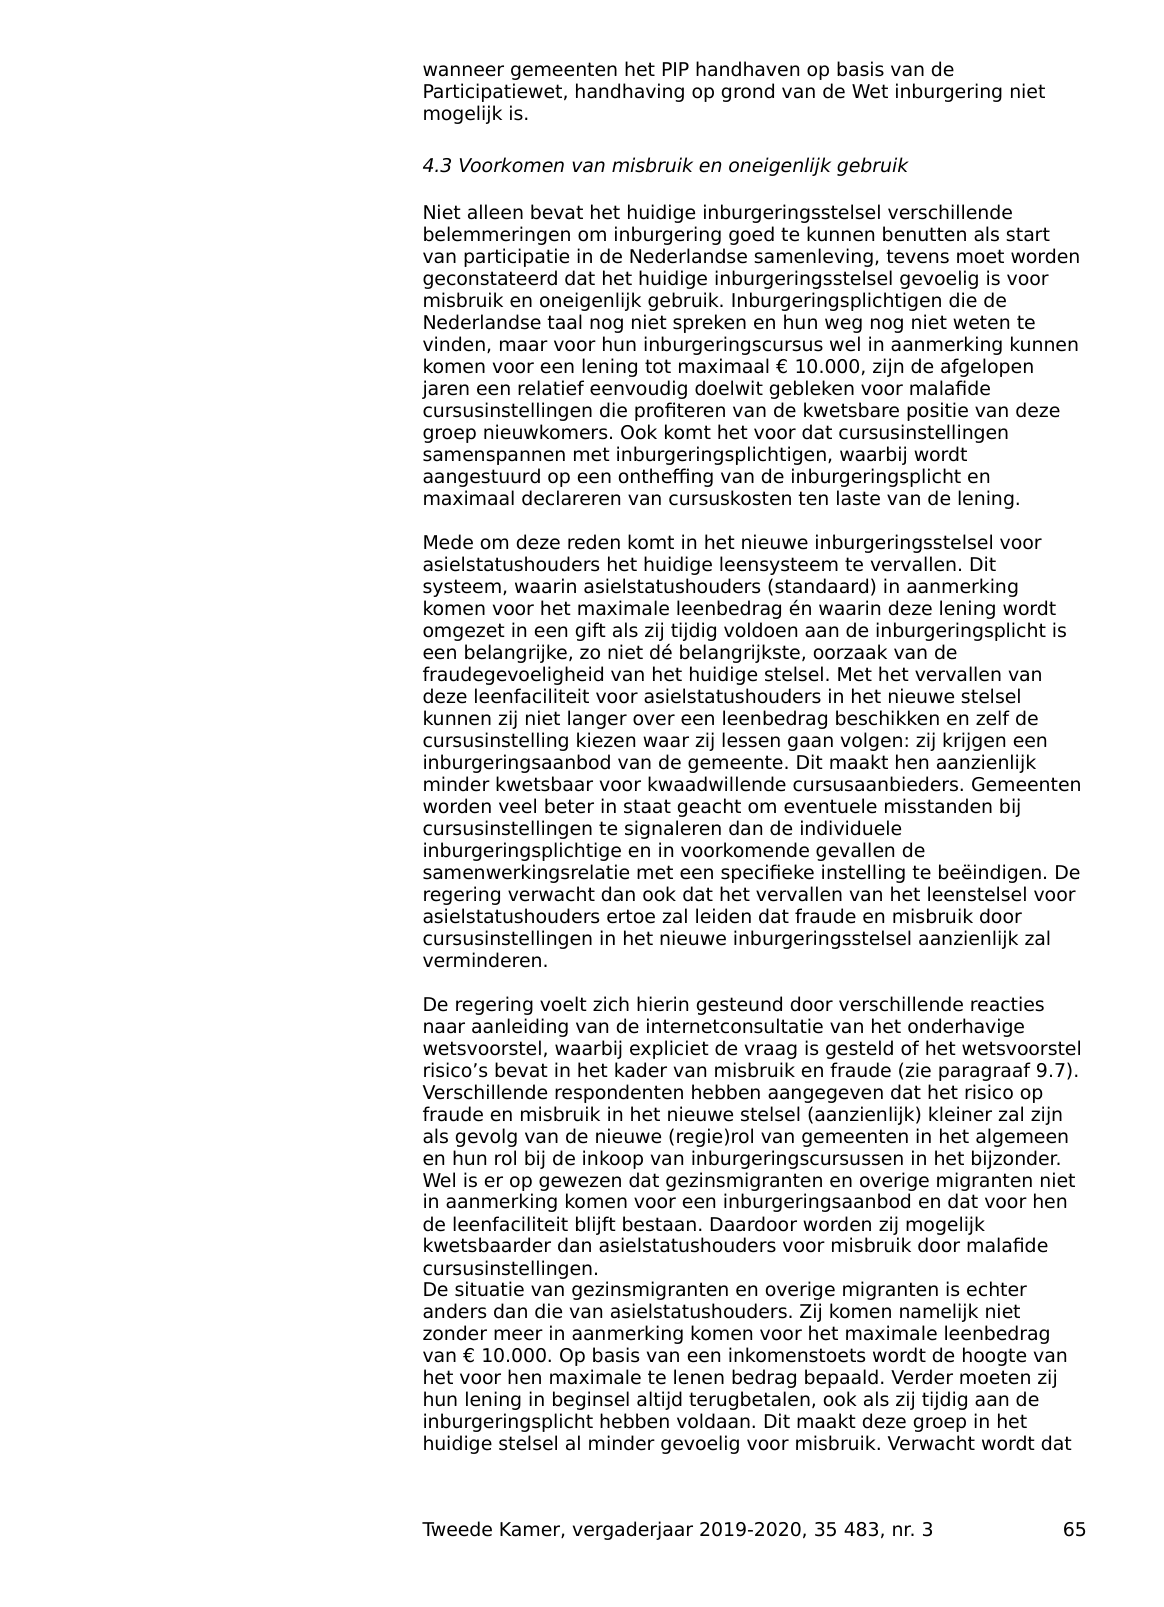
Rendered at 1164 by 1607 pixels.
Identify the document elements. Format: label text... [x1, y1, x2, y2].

text Mede om deze reden komt in het nieuwe inburgeringsstelsel voor asielstatushouders het huidige leensysteem te vervallen. Dit systeem, waarin asielstatushouders (standaard) in aanmerking komen voor het maximale leenbedrag én waarin deze lening wordt omgezet in een gift als zij tijdig voldoen aan de inburgeringsplicht is een belangrijke, zo niet dé belangrijkste, oorzaak van de fraudegevoeligheid van het huidige stelsel. Met het vervallen van deze leenfaciliteit voor asielstatushouders in het nieuwe stelsel kunnen zij niet langer over een leenbedrag beschikken en zelf de cursusinstelling kiezen waar zij lessen gaan volgen: zij krijgen een inburgeringsaanbod van de gemeente. Dit maakt hen aanzienlijk minder kwetsbaar voor kwaadwillende cursusaanbieders. Gemeenten worden veel beter in staat geacht om eventuele misstanden bij cursusinstellingen te signaleren dan de individuele inburgeringsplichtige en in voorkomende gevallen de samenwerkingsrelatie met een specifieke instelling te beëindigen. De regering verwacht dan ook dat het vervallen van het leenstelsel voor asielstatushouders ertoe zal leiden dat fraude en misbruik door cursusinstellingen in het nieuwe inburgeringsstelsel aanzienlijk zal verminderen. [422, 532, 1087, 971]
text De regering voelt zich hierin gesteund door verschillende reacties naar aanleiding van de internetconsultatie van het onderhavige wetsvoorstel, waarbij expliciet de vraag is gesteld of het wetsvoorstel risico’s bevat in het kader van misbruik en fraude (zie paragraaf 9.7). Verschillende respondenten hebben aangegeven dat het risico op fraude en misbruik in het nieuwe stelsel (aanzienlijk) kleiner zal zijn als gevolg van de nieuwe (regie)rol van gemeenten in het algemeen en hun rol bij de inkoop van inburgeringscursussen in het bijzonder. Wel is er op gewezen dat gezinsmigranten en overige migranten niet in aanmerking komen voor een inburgeringsaanbod en dat voor hen de leenfaciliteit blijft bestaan. Daardoor worden zij mogelijk kwetsbaarder dan asielstatushouders voor misbruik door malafide cursusinstellingen. [422, 994, 1087, 1279]
subtitle 4.3 Voorkomen van misbruik en oneigenlijk gebruik [422, 155, 1087, 177]
text wanneer gemeenten het PIP handhaven op basis van de Participatiewet, handhaving op grond van de Wet inburgering niet mogelijk is. [422, 59, 1087, 125]
text Niet alleen bevat het huidige inburgeringsstelsel verschillende belemmeringen om inburgering goed te kunnen benutten als start van participatie in de Nederlandse samenleving, tevens moet worden geconstateerd dat het huidige inburgeringsstelsel gevoelig is voor misbruik en oneigenlijk gebruik. Inburgeringsplichtigen die de Nederlandse taal nog niet spreken en hun weg nog niet weten te vinden, maar voor hun inburgeringscursus wel in aanmerking kunnen komen voor een lening tot maximaal € 10.000, zijn de afgelopen jaren een relatief eenvoudig doelwit gebleken voor malafide cursusinstellingen die profiteren van de kwetsbare positie van deze groep nieuwkomers. Ook komt het voor dat cursusinstellingen samenspannen met inburgeringsplichtigen, waarbij wordt aangestuurd op een ontheffing van de inburgeringsplicht en maximaal declareren van cursuskosten ten laste van de lening. [422, 202, 1087, 510]
text De situatie van gezinsmigranten en overige migranten is echter anders dan die van asielstatushouders. Zij komen namelijk niet zonder meer in aanmerking komen voor het maximale leenbedrag van € 10.000. Op basis van een inkomenstoets wordt de hoogte van het voor hen maximale te lenen bedrag bepaald. Verder moeten zij hun lening in beginsel altijd terugbetalen, ook als zij tijdig aan de inburgeringsplicht hebben voldaan. Dit maakt deze groep in het huidige stelsel al minder gevoelig voor misbruik. Verwacht wordt dat [422, 1279, 1087, 1455]
